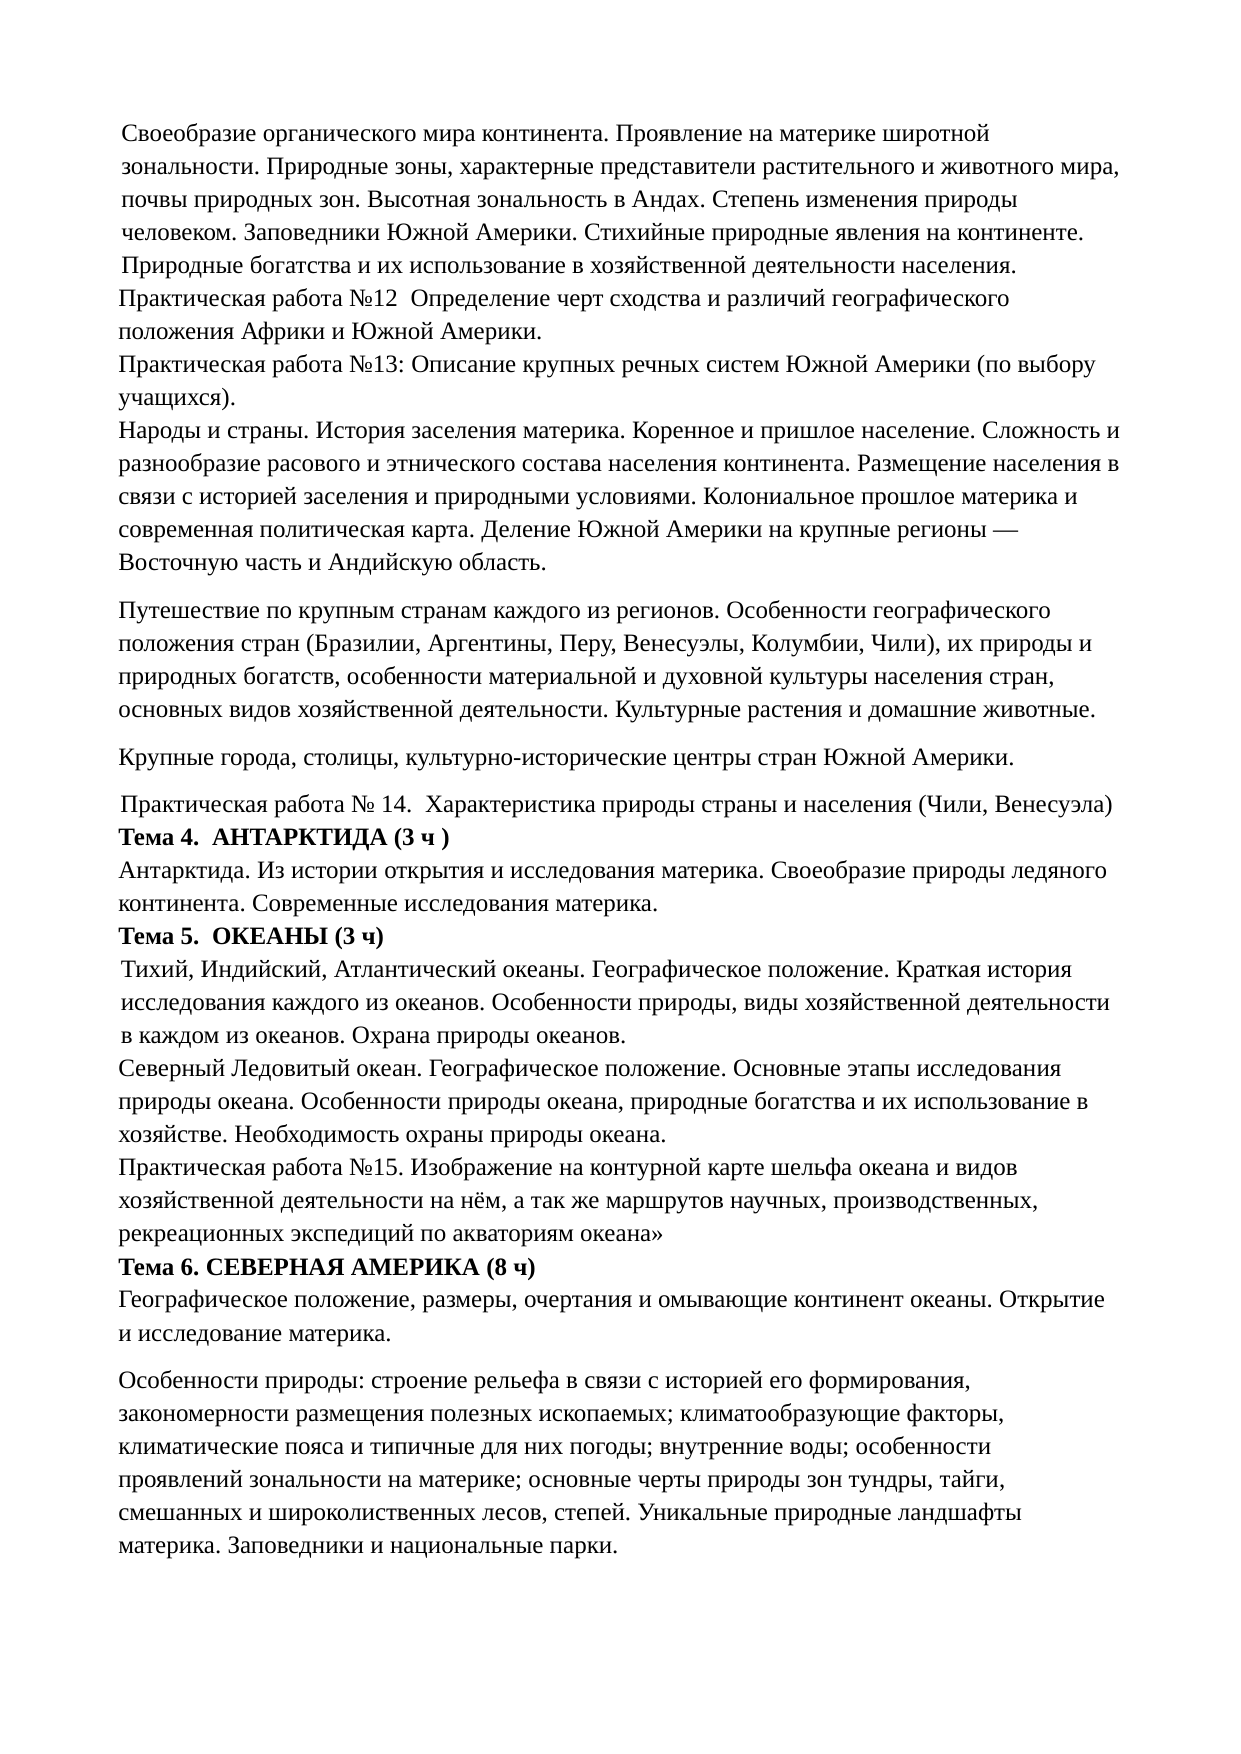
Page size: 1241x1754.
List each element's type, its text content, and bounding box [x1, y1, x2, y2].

text Практическая работа № 14. Характеристика природы страны и населения (Чили, Венесуэла) [120, 789, 1120, 818]
text Тема 6. СЕВЕРНАЯ АМЕРИКА (8 ч) [118, 1252, 1122, 1280]
text Тема 5. ОКЕАНЫ (3 ч) [118, 921, 1122, 950]
text Тихий, Индийский, Атлантический океаны. Географическое положение. Краткая история исследования каждого из океанов. Особенности природы, виды хозяйственной деятельности в каждом из океанов. Охрана природы океанов. [121, 954, 1122, 1049]
text Особенности природы: строение рельефа в связи с историей его формирования, закономерности размещения полезных ископаемых; климатообразующие факторы, климатические пояса и типичные для них погоды; внутренние воды; особенности проявлений зональности на материке; основные черты природы зон тундры, тайги, смешанных и широколиственных лесов, степей. Уникальные природные ландшафты материка. Заповедники и национальные парки. [118, 1365, 1122, 1559]
text Практическая работа №13: Описание крупных речных систем Южной Америки (по выбору учащихся). [118, 349, 1118, 411]
text Народы и страны. История заселения материка. Коренное и пришлое население. Сложность и разнообразие расового и этнического состава населения континента. Размещение населения в связи с историей заселения и природными условиями. Колониальное прошлое материка и современная политическая карта. Деление Южной Америки на крупные регионы — Восточную часть и Андийскую область. [118, 415, 1122, 576]
text Тема 4. АНТАРКТИДА (3 ч ) [118, 822, 1122, 851]
text Крупные города, столицы, культурно-исторические центры стран Южной Америки. [118, 742, 1122, 770]
text Антарктида. Из истории открытия и исследования материка. Своеобразие природы ледяного континента. Современные исследования материка. [118, 855, 1119, 917]
text Практическая работа №15. Изображение на контурной карте шельфа океана и видов хозяйственной деятельности на нём, а так же маршрутов научных, производственных, рекреационных экспедиций по акваториям океана» [118, 1152, 1119, 1247]
text Географическое положение, размеры, очертания и омывающие континент океаны. Открытие и исследование материка. [118, 1284, 1122, 1346]
text Практическая работа №12 Определение черт сходства и различий географического положения Африки и Южной Америки. [118, 283, 1118, 345]
text Своеобразие органического мира континента. Проявление на материке широтной зональности. Природные зоны, характерные представители растительного и животного мира, почвы природных зон. Высотная зональность в Андах. Степень изменения природы человеком. Заповедники Южной Америки. Стихийные природные явления на континенте. Природные богатства и их использование в хозяйственной деятельности населения. [121, 118, 1122, 279]
text Путешествие по крупным странам каждого из регионов. Особенности географического положения стран (Бразилии, Аргентины, Перу, Венесуэлы, Колумбии, Чили), их природы и природных богатств, особенности материальной и духовной культуры населения стран, основных видов хозяйственной деятельности. Культурные растения и домашние животные. [118, 595, 1122, 723]
text Северный Ледовитый океан. Географическое положение. Основные этапы исследования природы океана. Особенности природы океана, природные богатства и их использование в хозяйстве. Необходимость охраны природы океана. [118, 1053, 1120, 1148]
